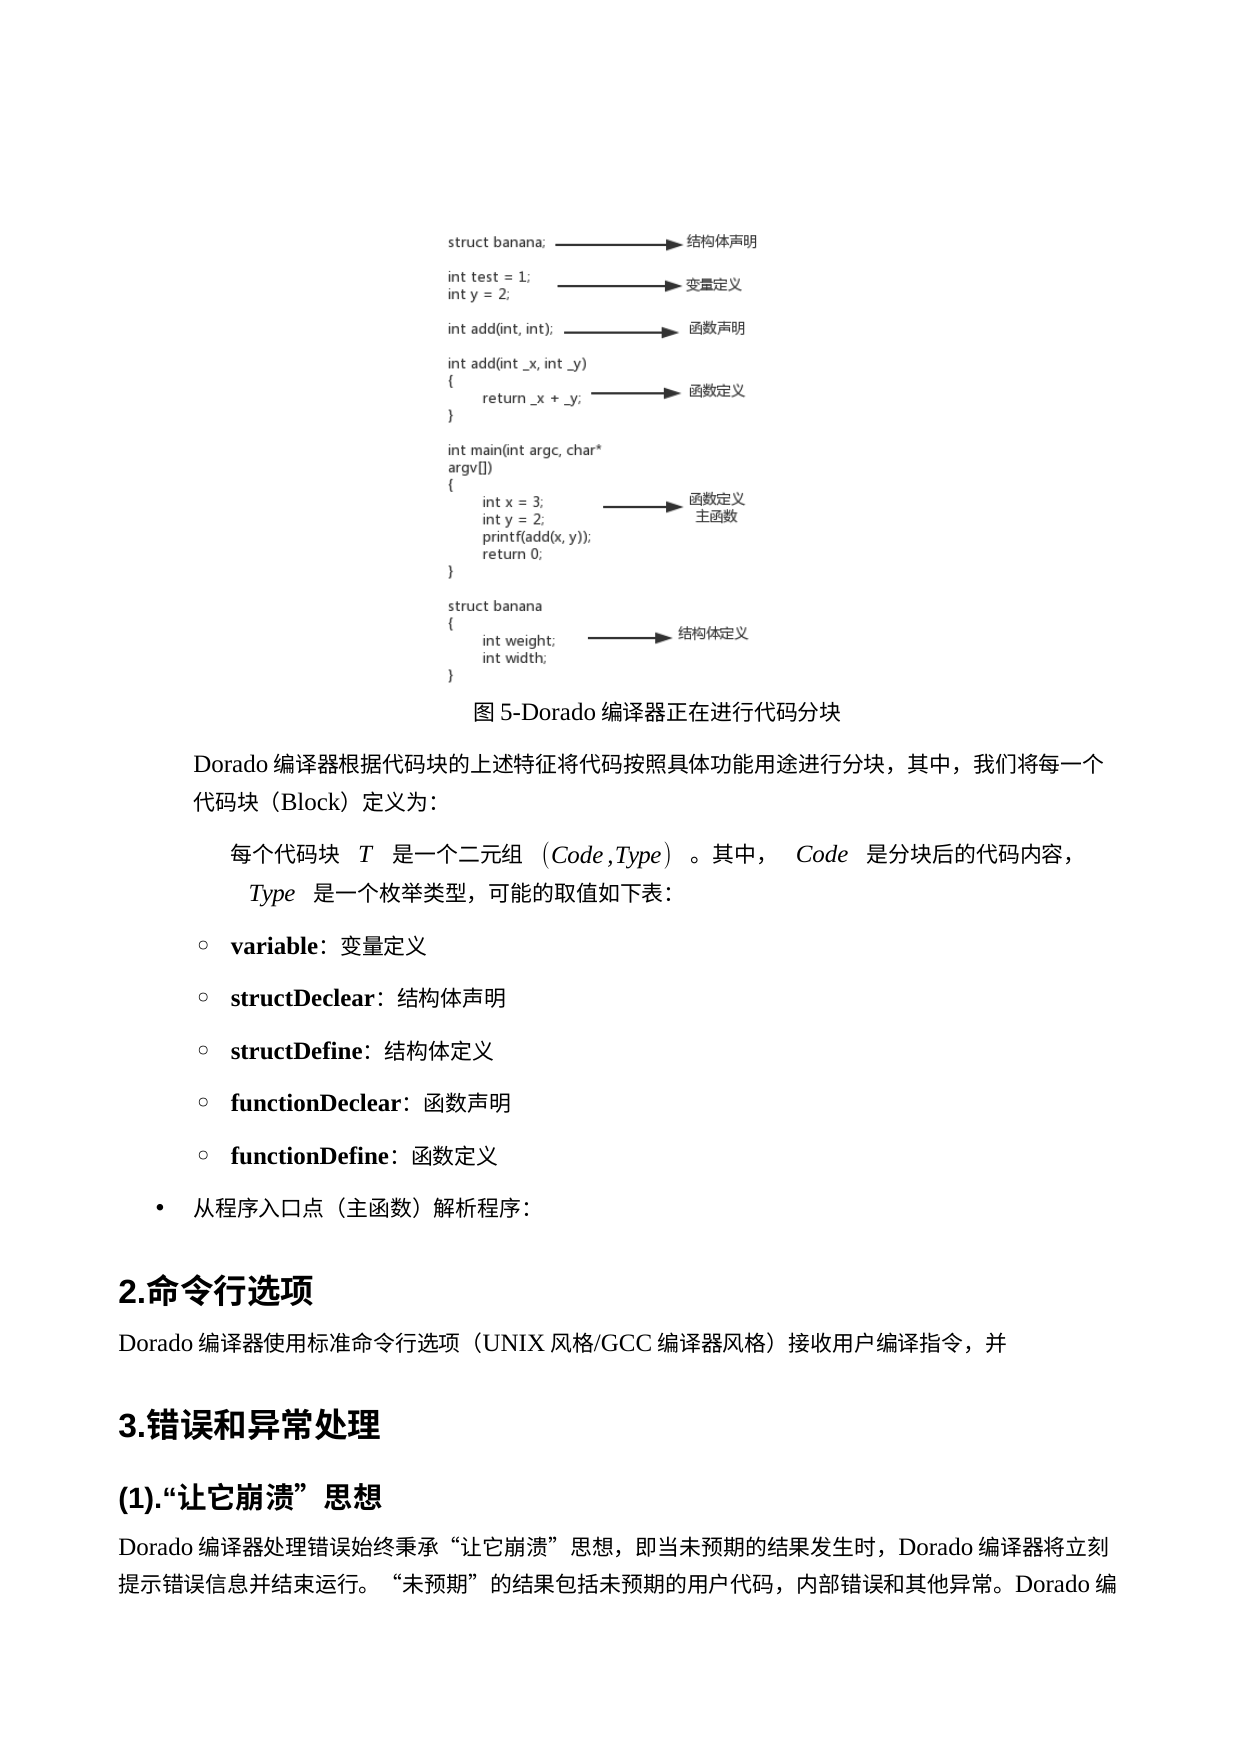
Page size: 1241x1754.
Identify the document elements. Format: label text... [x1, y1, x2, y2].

list 图5-Dorado编译器正在进行代码分块 [156, 689, 1122, 726]
picture [396, 167, 844, 689]
list structDeclear：结构体声明 [193, 981, 1122, 1013]
text Dorado编译器处理错误始终秉承“让它崩溃”思想，即当未预期的结果发生时，Dorado编译器将立刻提示错误信息并结束运行。“未预期”的结果包括未预期的用户代码，内部错误和其他异常。Dorado编 [118, 1529, 1122, 1599]
list structDefine：结构体定义 [193, 1034, 1122, 1065]
list functionDefine：函数定义 [193, 1139, 1122, 1170]
list Dorado编译器根据代码块的上述特征将代码按照具体功能用途进行分块，其中，我们将每一个代码块（Block）定义为： [156, 747, 1122, 817]
list variable：变量定义 [193, 929, 1122, 960]
subtitle 3.错误和异常处理 [118, 1399, 1122, 1447]
list 每个代码块是一个二元组。其中，是分块后的代码内容，是一个枚举类型，可能的取值如下表： [193, 837, 1122, 908]
list functionDeclear：函数声明 [193, 1086, 1122, 1118]
list 从程序入口点（主函数）解析程序： [156, 1191, 1122, 1223]
subtitle 2.命令行选项 [118, 1264, 1122, 1313]
subtitle (1).“让它崩溃”思想 [118, 1474, 1122, 1517]
text Dorado编译器使用标准命令行选项（UNIX风格/GCC编译器风格）接收用户编译指令，并 [118, 1326, 1122, 1357]
